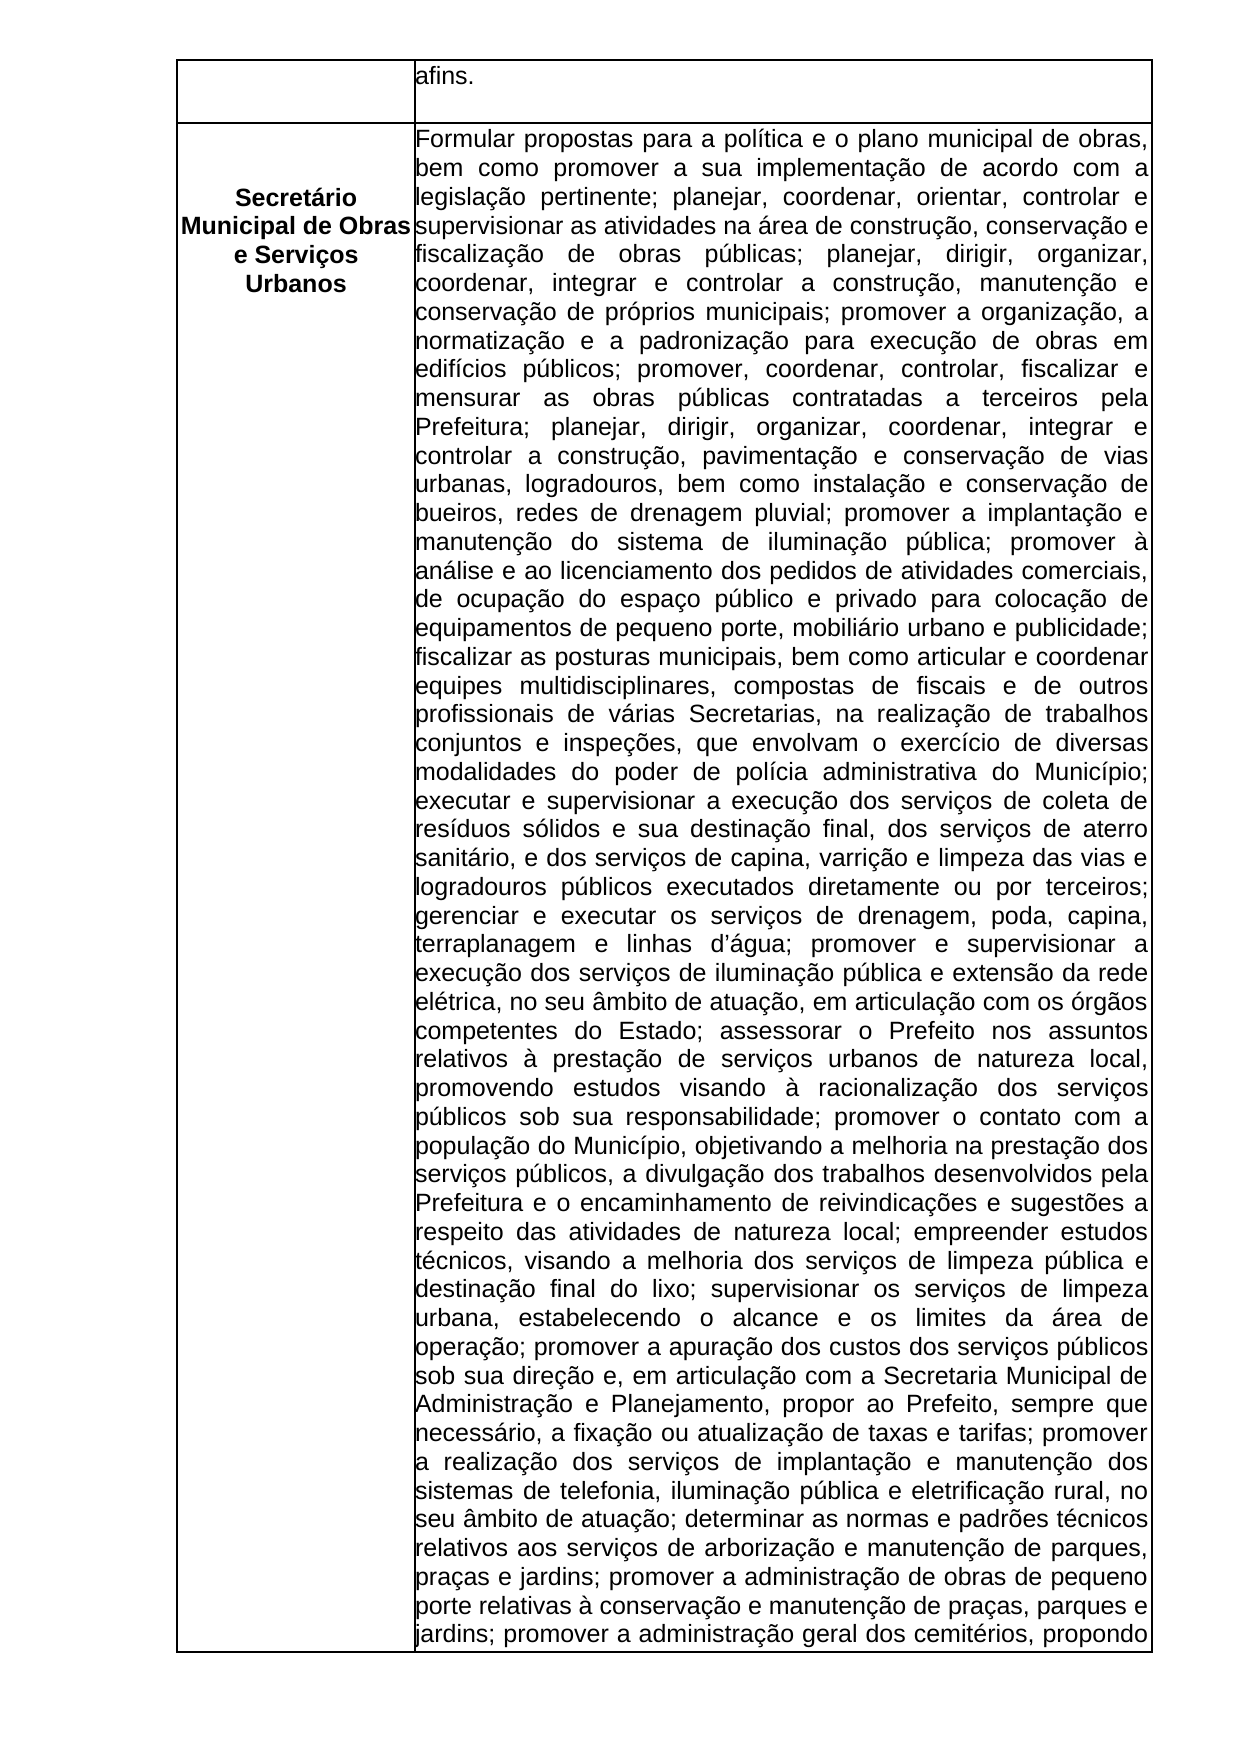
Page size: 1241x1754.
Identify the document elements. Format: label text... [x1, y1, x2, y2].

table_cell [178, 61, 414, 122]
table_cell Secretário Municipal de Obras e Serviços Urbanos [178, 124, 414, 1651]
table_cell Formular propostas para a política e o plano municipal de obras, bem como promover a sua implementação de acordo com a legislação pertinente; planejar, coordenar, orientar, controlar e supervisionar as atividades na área de construção, conservação e fiscalização de obras públicas; planejar, dirigir, organizar, coordenar, integrar e controlar a construção, manutenção e conservação de próprios municipais; promover a organização, a normatização e a padronização para execução de obras em edifícios públicos; promover, coordenar, controlar, fiscalizar e mensurar as obras públicas contratadas a terceiros pela Prefeitura; planejar, dirigir, organizar, coordenar, integrar e controlar a construção, pavimentação e conservação de vias urbanas, logradouros, bem como instalação e conservação de bueiros, redes de drenagem pluvial; promover a implantação e manutenção do sistema de iluminação pública; promover à análise e ao licenciamento dos pedidos de atividades comerciais, de ocupação do espaço público e privado para colocação de equipamentos de pequeno porte, mobiliário urbano e publicidade; fiscalizar as posturas municipais, bem como articular e coordenar equipes multidisciplinares, compostas de fiscais e de outros profissionais de várias Secretarias, na realização de trabalhos conjuntos e inspeções, que envolvam o exercício de diversas modalidades do poder de polícia administrativa do Município; executar e supervisionar a execução dos serviços de coleta de resíduos sólidos e sua destinação final, dos serviços de aterro sanitário, e dos serviços de capina, varrição e limpeza das vias e logradouros públicos executados diretamente ou por terceiros; gerenciar e executar os serviços de drenagem, poda, capina, terraplanagem e linhas d’água; promover e supervisionar a execução dos serviços de iluminação pública e extensão da rede elétrica, no seu âmbito de atuação, em articulação com os órgãos competentes do Estado; assessorar o Prefeito nos assuntos relativos à prestação de serviços urbanos de natureza local, promovendo estudos visando à racionalização dos serviços públicos sob sua responsabilidade; promover o contato com a população do Município, objetivando a melhoria na prestação dos serviços públicos, a divulgação dos trabalhos desenvolvidos pela Prefeitura e o encaminhamento de reivindicações e sugestões a respeito das atividades de natureza local; empreender estudos técnicos, visando a melhoria dos serviços de limpeza pública e destinação final do lixo; supervisionar os serviços de limpeza urbana, estabelecendo o alcance e os limites da área de operação; promover a apuração dos custos dos serviços públicos sob sua direção e, em articulação com a Secretaria Municipal de Administração e Planejamento, propor ao Prefeito, sempre que necessário, a fixação ou atualização de taxas e tarifas; promover a realização dos serviços de implantação e manutenção dos sistemas de telefonia, iluminação pública e eletrificação rural, no seu âmbito de atuação; determinar as normas e padrões técnicos relativos aos serviços de arborização e manutenção de parques, praças e jardins; promover a administração de obras de pequeno porte relativas à conservação e manutenção de praças, parques e jardins; promover a administração geral dos cemitérios, propondo [416, 124, 1151, 1651]
table_cell afins. [416, 61, 1151, 122]
